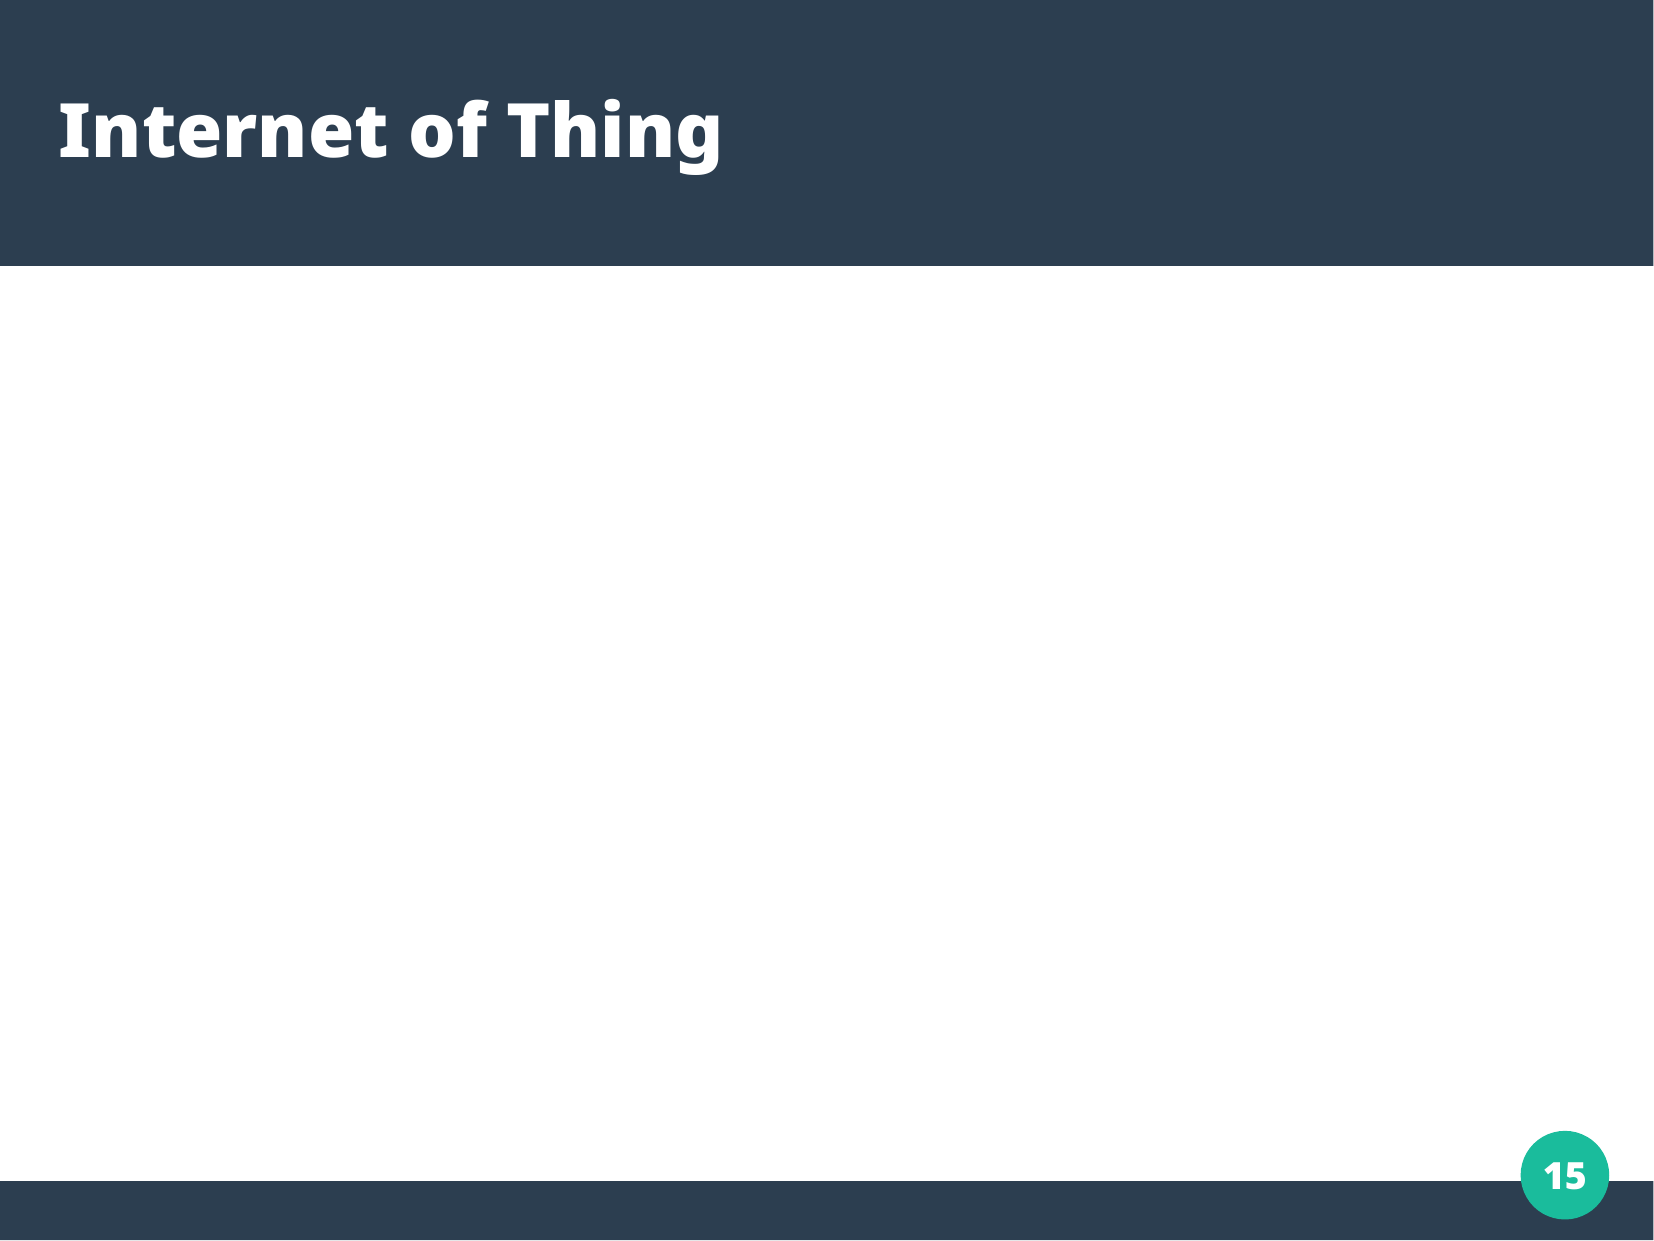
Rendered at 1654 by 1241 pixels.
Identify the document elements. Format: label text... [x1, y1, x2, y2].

title Internet of Thing [58, 49, 1595, 207]
